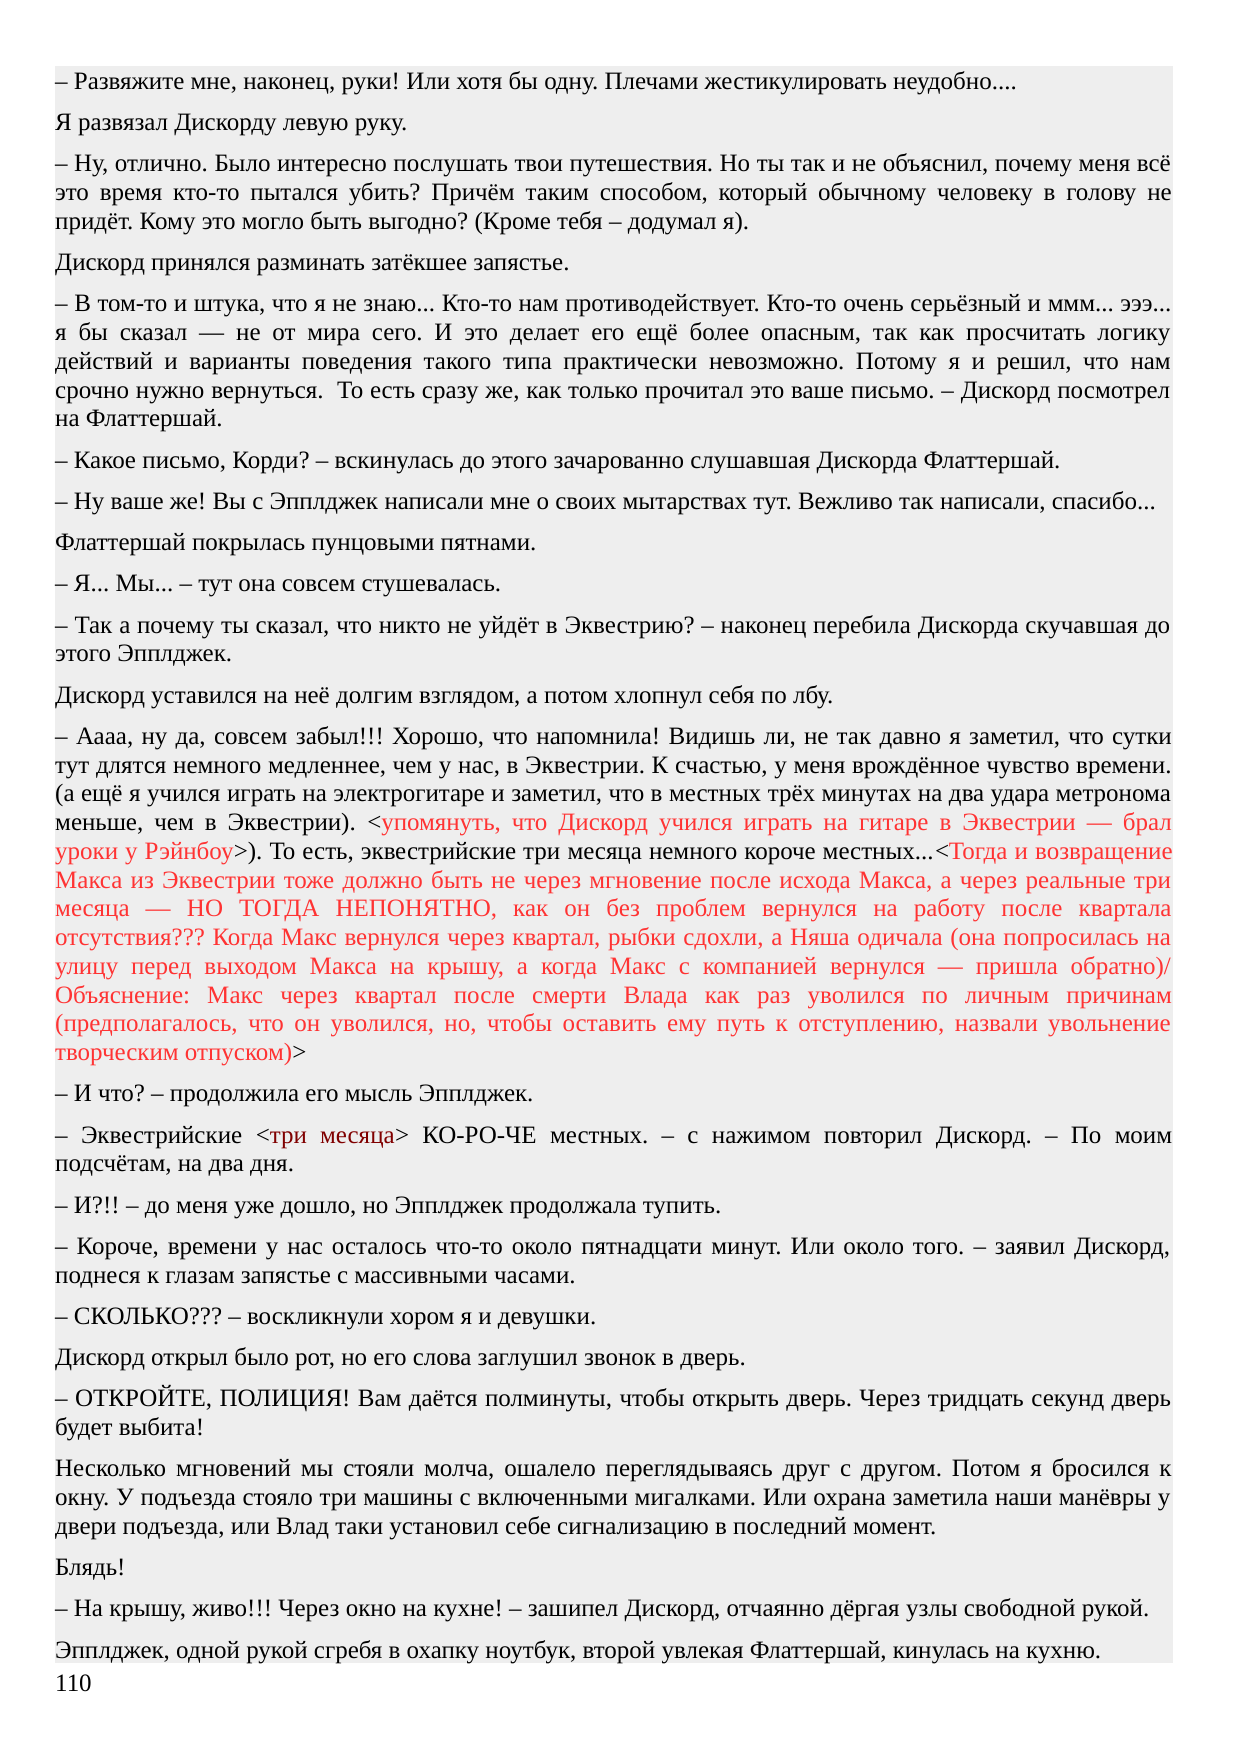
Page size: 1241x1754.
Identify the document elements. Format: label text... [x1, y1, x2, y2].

text – СКОЛЬКО??? – воскликнули хором я и девушки. [55, 1301, 1173, 1330]
text Эпплджек, одной рукой сгребя в охапку ноутбук, второй увлекая Флаттершай, кинулась на кухню. [55, 1635, 1173, 1663]
text Я развязал Дискорду левую руку. [55, 107, 1173, 136]
text – Я... Мы... – тут она совсем стушевалась. [55, 568, 1173, 597]
text Дискорд открыл было рот, но его слова заглушил звонок в дверь. [55, 1342, 1173, 1371]
text – Какое письмо, Корди? – вскинулась до этого зачарованно слушавшая Дискорда Флаттершай. [55, 445, 1173, 473]
text – Эквестрийские <три месяца> КО-РО-ЧЕ местных. – с нажимом повторил Дискорд. – По моим подсчётам, на два дня. [55, 1120, 1173, 1177]
text – На крышу, живо!!! Через окно на кухне! – зашипел Дискорд, отчаянно дёргая узлы свободной рукой. [55, 1593, 1173, 1622]
text – Короче, времени у нас осталось что-то около пятнадцати минут. Или около того. – заявил Дискорд, поднеся к глазам запястье с массивными часами. [55, 1231, 1173, 1288]
text Блядь! [55, 1552, 1173, 1581]
text – Развяжите мне, наконец, руки! Или хотя бы одну. Плечами жестикулировать неудобно.... [55, 66, 1173, 95]
text – Так а почему ты сказал, что никто не уйдёт в Эквестрию? – наконец перебила Дискорда скучавшая до этого Эпплджек. [55, 610, 1173, 667]
text – Аааа, ну да, совсем забыл!!! Хорошо, что напомнила! Видишь ли, не так давно я заметил, что сутки тут длятся немного медленнее, чем у нас, в Эквестрии. К счастью, у меня врождённое чувство времени. (а ещё я учился играть на электрогитаре и заметил, что в местных трёх минутах на два удара метронома меньше, чем в Эквестрии). <упомянуть, что Дискорд учился играть на гитаре в Эквестрии — брал уроки у Рэйнбоу>). То есть, эквестрийские три месяца немного короче местных...<Тогда и возвращение Макса из Эквестрии тоже должно быть не через мгновение после исхода Макса, а через реальные три месяца — НО ТОГДА НЕПОНЯТНО, как он без проблем вернулся на работу после квартала отсутствия??? Когда Макс вернулся через квартал, рыбки сдохли, а Няша одичала (она попросилась на улицу перед выходом Макса на крышу, а когда Макс с компанией вернулся — пришла обратно)/ Объяснение: Макс через квартал после смерти Влада как раз уволился по личным причинам (предполагалось, что он уволился, но, чтобы оставить ему путь к отступлению, назвали увольнение творческим отпуском)> [55, 721, 1173, 1066]
text – В том-то и штука, что я не знаю... Кто-то нам противодействует. Кто-то очень серьёзный и ммм... эээ... я бы сказал — не от мира сего. И это делает его ещё более опасным, так как просчитать логику действий и варианты поведения такого типа практически невозможно. Потому я и решил, что нам срочно нужно вернуться. То есть сразу же, как только прочитал это ваше письмо. – Дискорд посмотрел на Флаттершай. [55, 288, 1173, 432]
text Несколько мгновений мы стояли молча, ошалело переглядываясь друг с другом. Потом я бросился к окну. У подъезда стояло три машины с включенными мигалками. Или охрана заметила наши манёвры у двери подъезда, или Влад таки установил себе сигнализацию в последний момент. [55, 1453, 1173, 1540]
text – ОТКРОЙТЕ, ПОЛИЦИЯ! Вам даётся полминуты, чтобы открыть дверь. Через тридцать секунд дверь будет выбита! [55, 1383, 1173, 1441]
text Флаттершай покрылась пунцовыми пятнами. [55, 527, 1173, 556]
text Дискорд уставился на неё долгим взглядом, а потом хлопнул себя по лбу. [55, 680, 1173, 708]
text – И что? – продолжила его мысль Эпплджек. [55, 1078, 1173, 1107]
text Дискорд принялся разминать затёкшее запястье. [55, 247, 1173, 276]
text – Ну ваше же! Вы с Эпплджек написали мне о своих мытарствах тут. Вежливо так написали, спасибо... [55, 486, 1173, 515]
text – Ну, отлично. Было интересно послушать твои путешествия. Но ты так и не объяснил, почему меня всё это время кто-то пытался убить? Причём таким способом, который обычному человеку в голову не придёт. Кому это могло быть выгодно? (Кроме тебя – додумал я). [55, 148, 1173, 235]
text – И?!! – до меня уже дошло, но Эпплджек продолжала тупить. [55, 1190, 1173, 1218]
